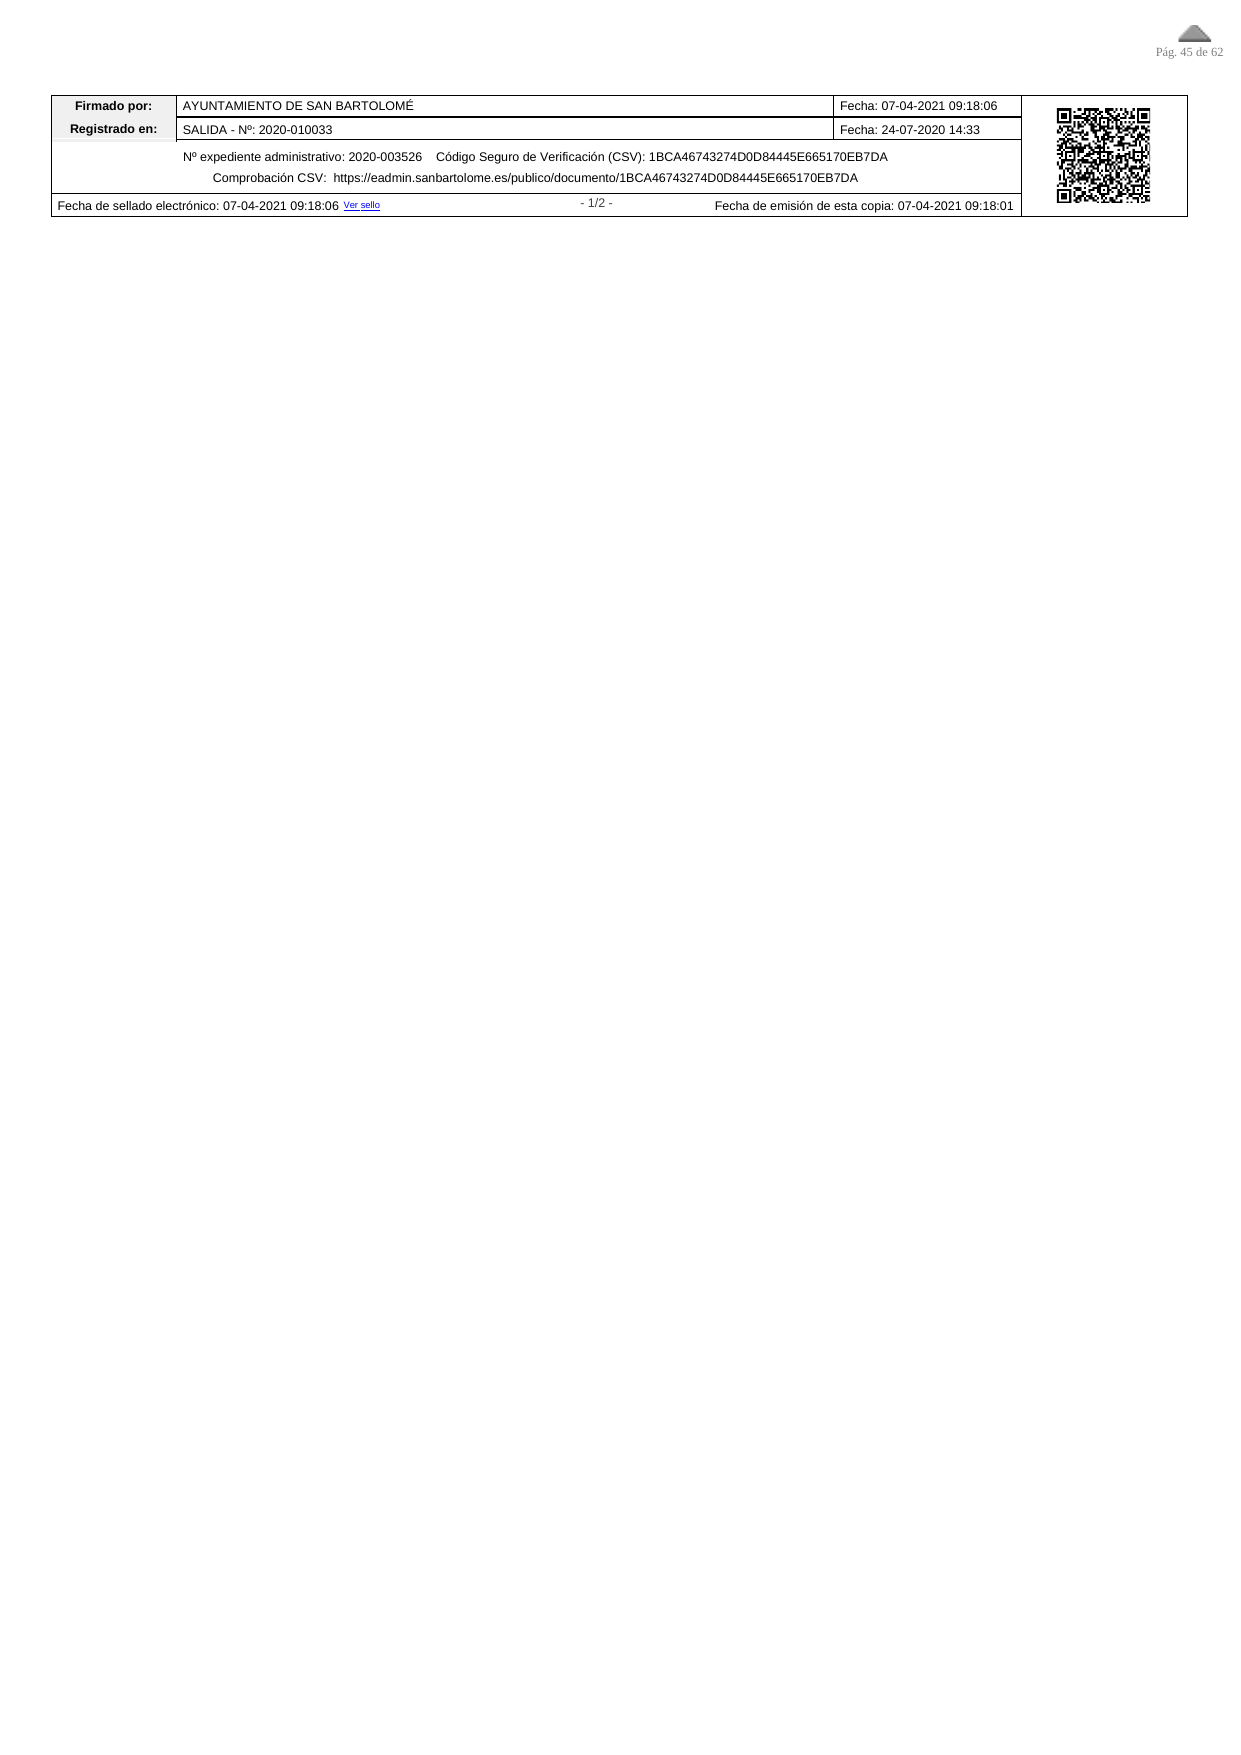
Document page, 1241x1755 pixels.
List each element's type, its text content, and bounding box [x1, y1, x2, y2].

table_cell Nº expediente administrativo: 2020-003526 Código Seguro de Verificación (CSV): 1BCA46743274D0D84445E665170EB7DA Comprobación CSV: https://eadmin.sanbartolome.es/publico/documento/1BCA46743274D0D84445E665170EB7DA [52, 140, 1021, 193]
table_cell Fecha de sellado electrónico: 07-04-2021 09:18:06 Ver sello - 1/2 - Fecha de emisión de esta copia: 07-04-2021 09:18:01 [52, 194, 1021, 216]
table_cell Registrado en: [52, 120, 176, 138]
table_header Firmado por: [52, 96, 176, 116]
table_header Fecha: 07-04-2021 09:18:06 [834, 96, 1021, 116]
table_cell SALIDA - Nº: 2020-010033 [177, 118, 833, 138]
table_header [1022, 96, 1187, 216]
table_cell Fecha: 24-07-2020 14:33 [834, 118, 1021, 138]
table_header AYUNTAMIENTO DE SAN BARTOLOMÉ [177, 96, 833, 116]
